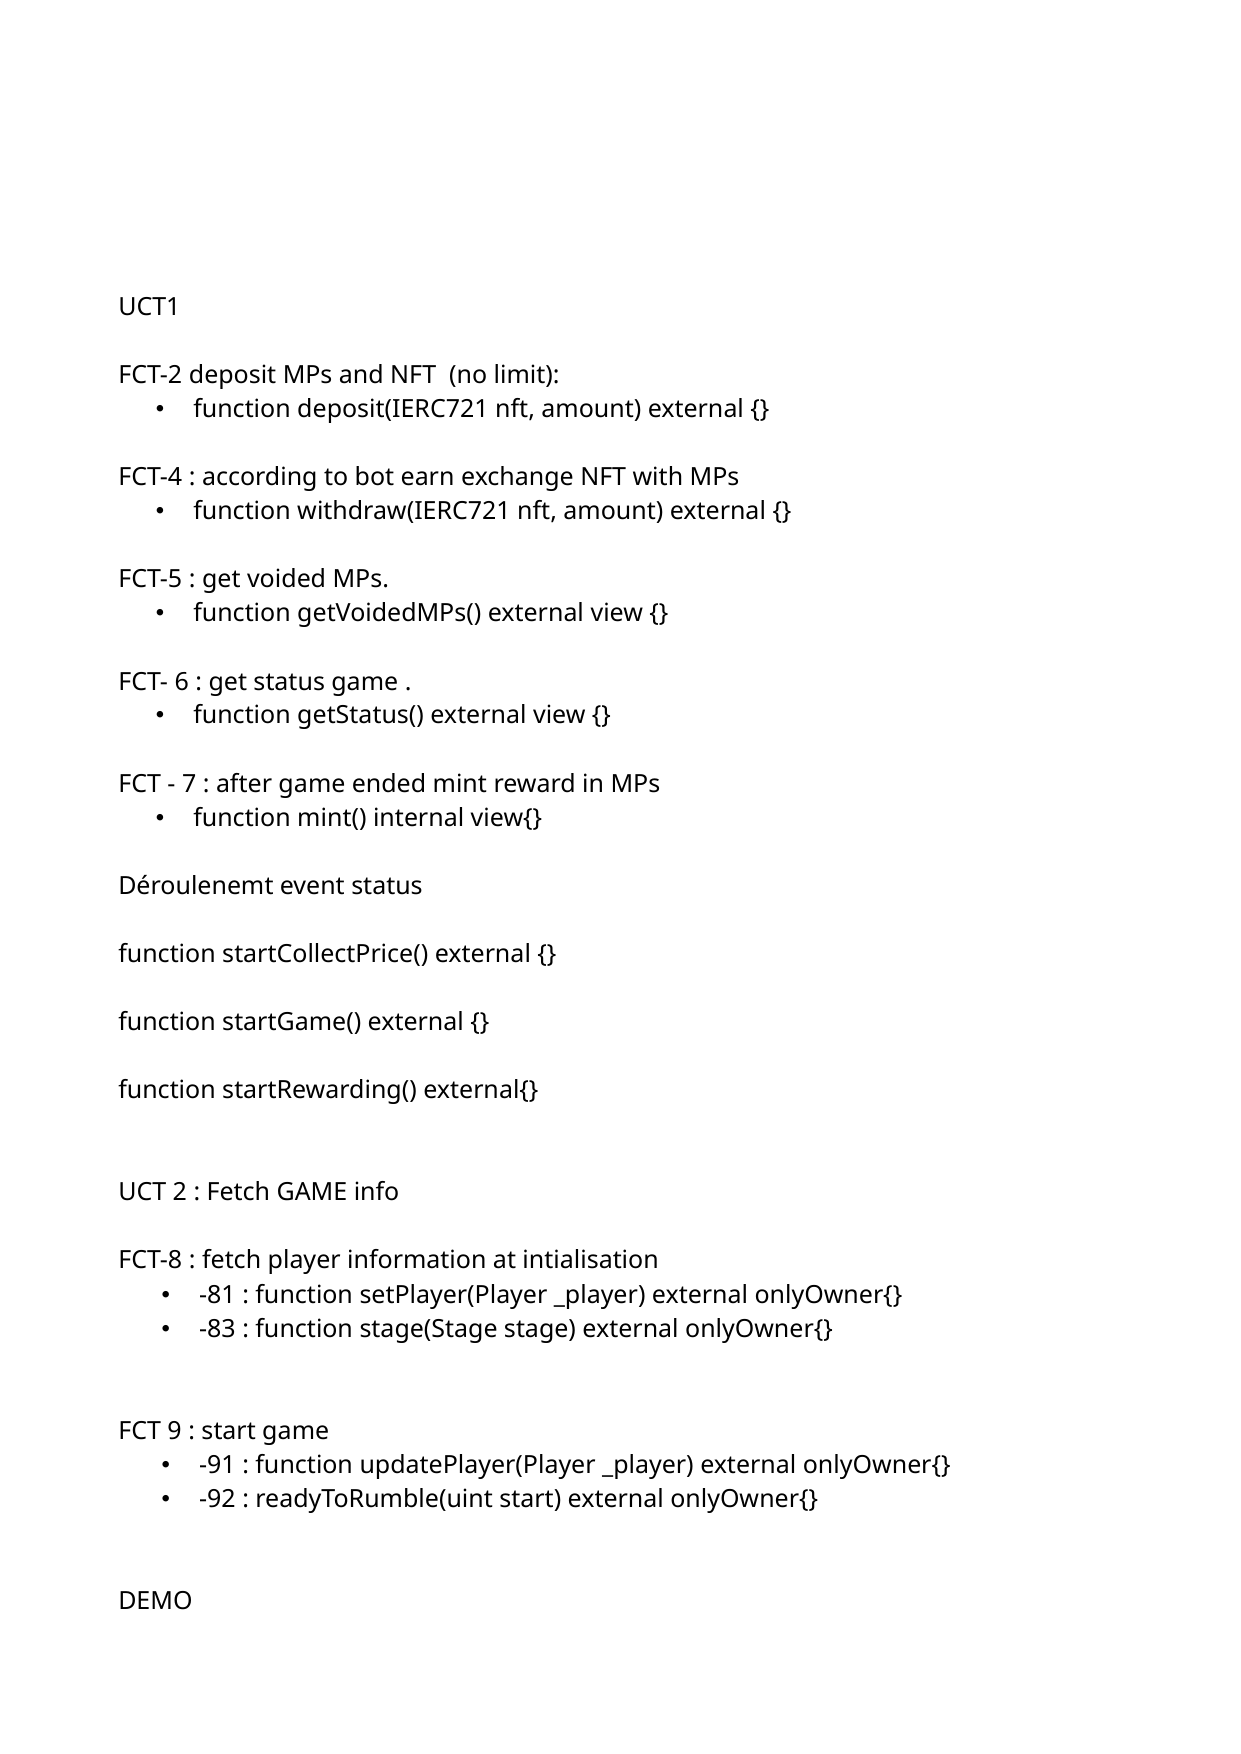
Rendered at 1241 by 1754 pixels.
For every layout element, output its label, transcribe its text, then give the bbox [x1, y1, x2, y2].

text FCT-5 : get voided MPs. [118, 561, 1122, 595]
list -83 : function stage(Stage stage) external onlyOwner{} [161, 1310, 1122, 1344]
list function getVoidedMPs() external view {} [156, 595, 1122, 629]
text UCT1 [118, 288, 1122, 322]
text FCT 9 : start game [118, 1412, 1122, 1447]
list function deposit(IERC721 nft, amount) external {} [156, 391, 1122, 425]
list function getStatus() external view {} [156, 697, 1122, 731]
text UCT 2 : Fetch GAME info [118, 1174, 1122, 1208]
list function mint() internal view{} [156, 799, 1122, 833]
text function startGame() external {} [118, 1004, 1122, 1038]
text Déroulenemt event status [118, 867, 1122, 902]
text FCT- 6 : get status game . [118, 663, 1122, 697]
text FCT - 7 : after game ended mint reward in MPs [118, 765, 1122, 799]
text DEMO [118, 1583, 1122, 1617]
list -92 : readyToRumble(uint start) external onlyOwner{} [161, 1481, 1122, 1515]
text function startRewarding() external{} [118, 1072, 1122, 1106]
list -81 : function setPlayer(Player _player) external onlyOwner{} [161, 1276, 1122, 1310]
text FCT-4 : according to bot earn exchange NFT with MPs [118, 459, 1122, 493]
list function withdraw(IERC721 nft, amount) external {} [156, 493, 1122, 527]
text FCT-2 deposit MPs and NFT (no limit): [118, 357, 1122, 391]
text function startCollectPrice() external {} [118, 936, 1122, 970]
list -91 : function updatePlayer(Player _player) external onlyOwner{} [161, 1447, 1122, 1481]
text FCT-8 : fetch player information at intialisation [118, 1242, 1122, 1276]
